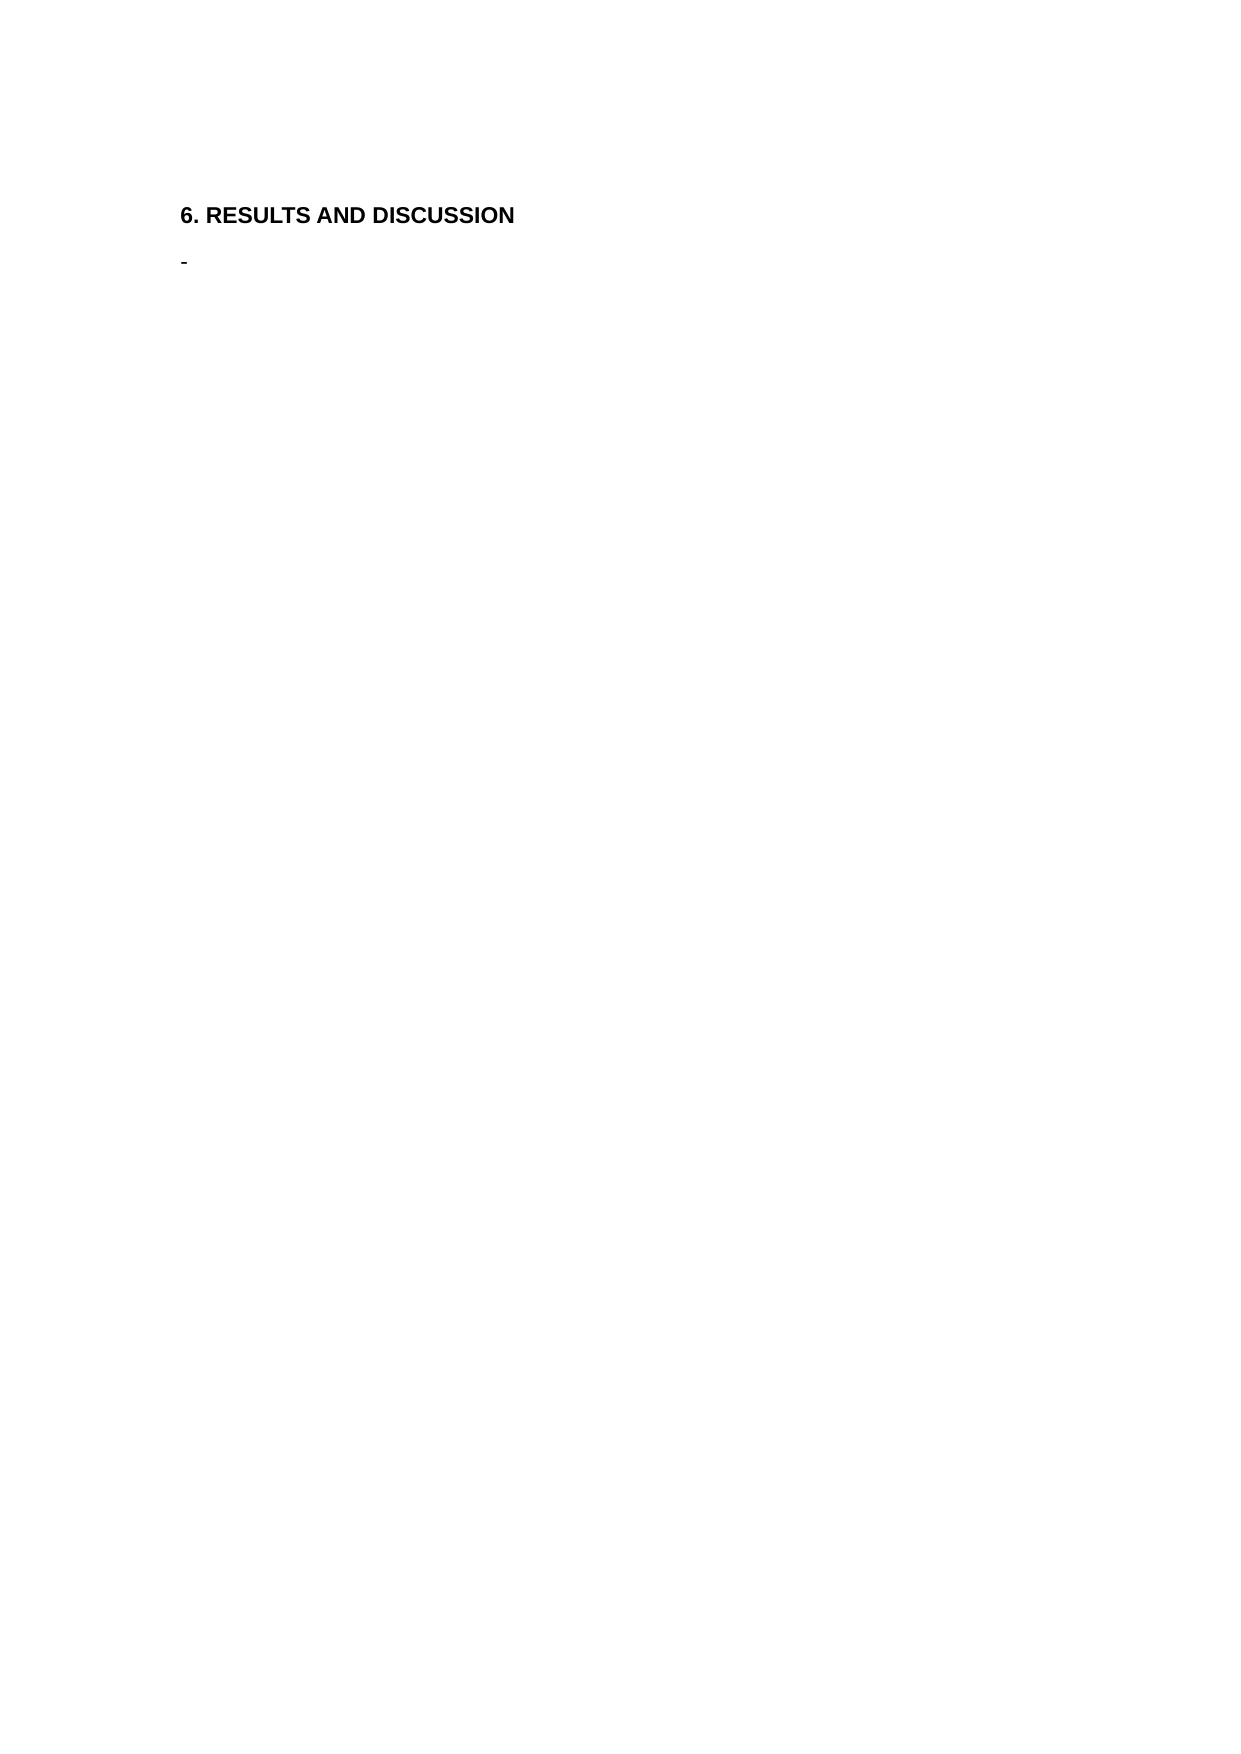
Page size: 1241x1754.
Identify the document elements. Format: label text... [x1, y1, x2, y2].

subtitle RESULTS AND DISCUSSION [180, 202, 1092, 228]
text - [180, 248, 1092, 274]
